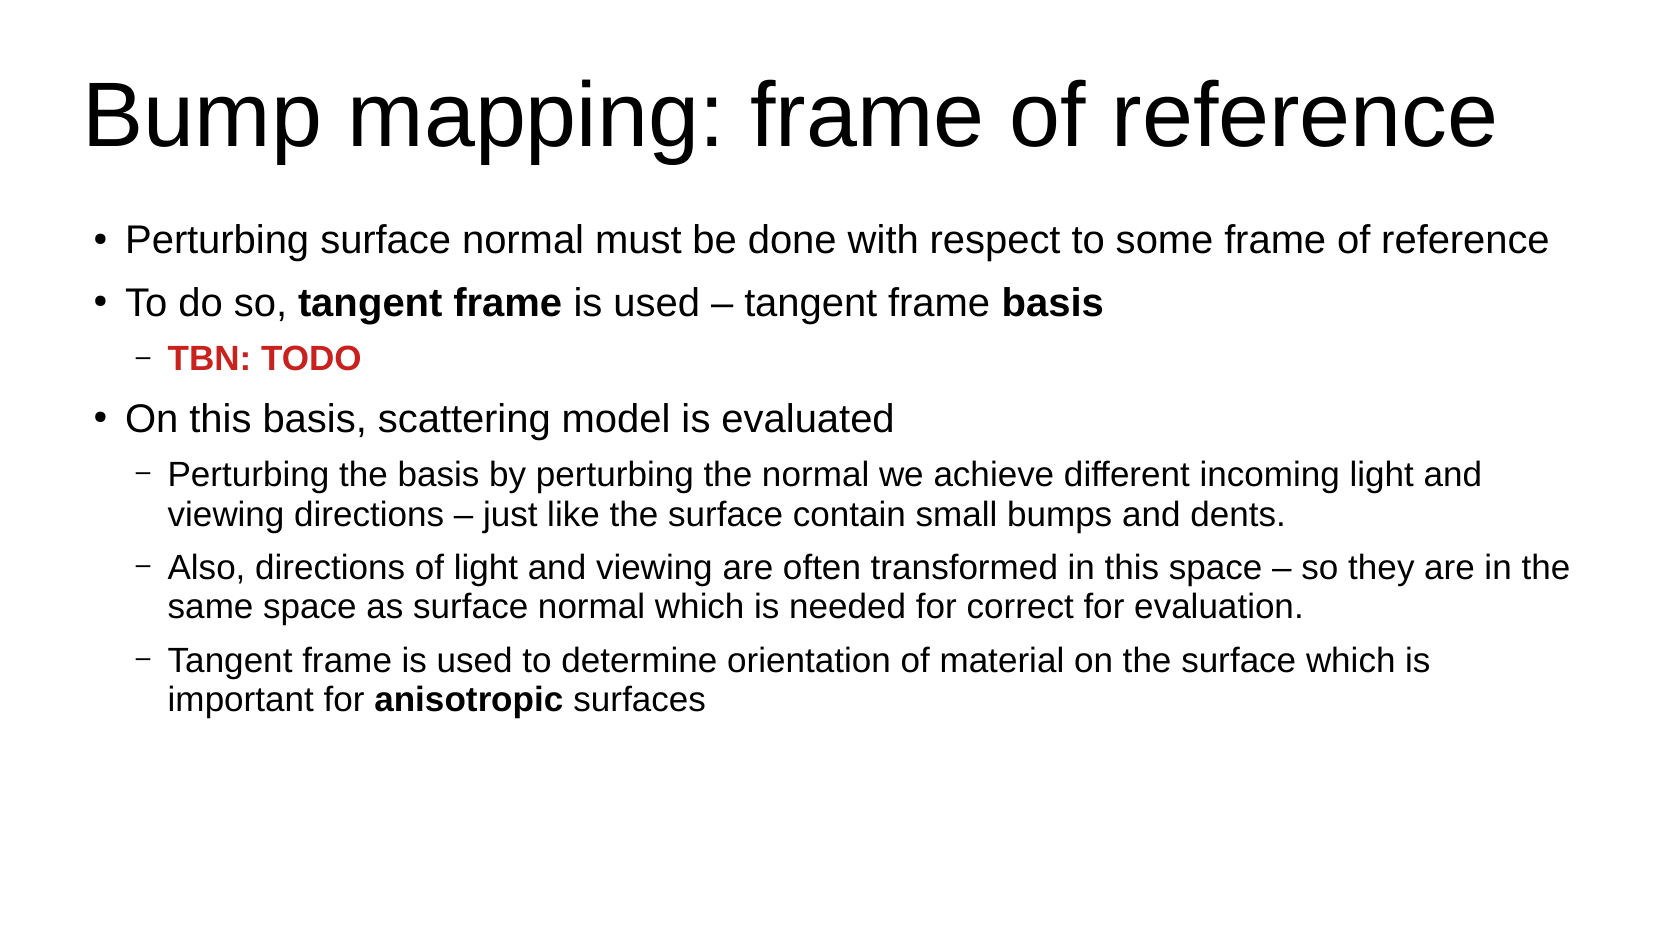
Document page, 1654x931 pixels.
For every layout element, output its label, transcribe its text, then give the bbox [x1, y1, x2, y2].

list Perturbing surface normal must be done with respect to some frame of reference To do so, tangent frame is used – tangent frame basis TBN: TODO On this basis, scattering model is evaluated Perturbing the basis by perturbing the normal we achieve different incoming light and viewing directions – just like the surface contain small bumps and dents. Also, directions of light and viewing are often transformed in this space – so they are in the same space as surface normal which is needed for correct for evaluation. Tangent frame is used to determine orientation of material on the surface which is important for anisotropic surfaces [82, 217, 1571, 758]
title Bump mapping: frame of reference [82, 37, 1571, 193]
